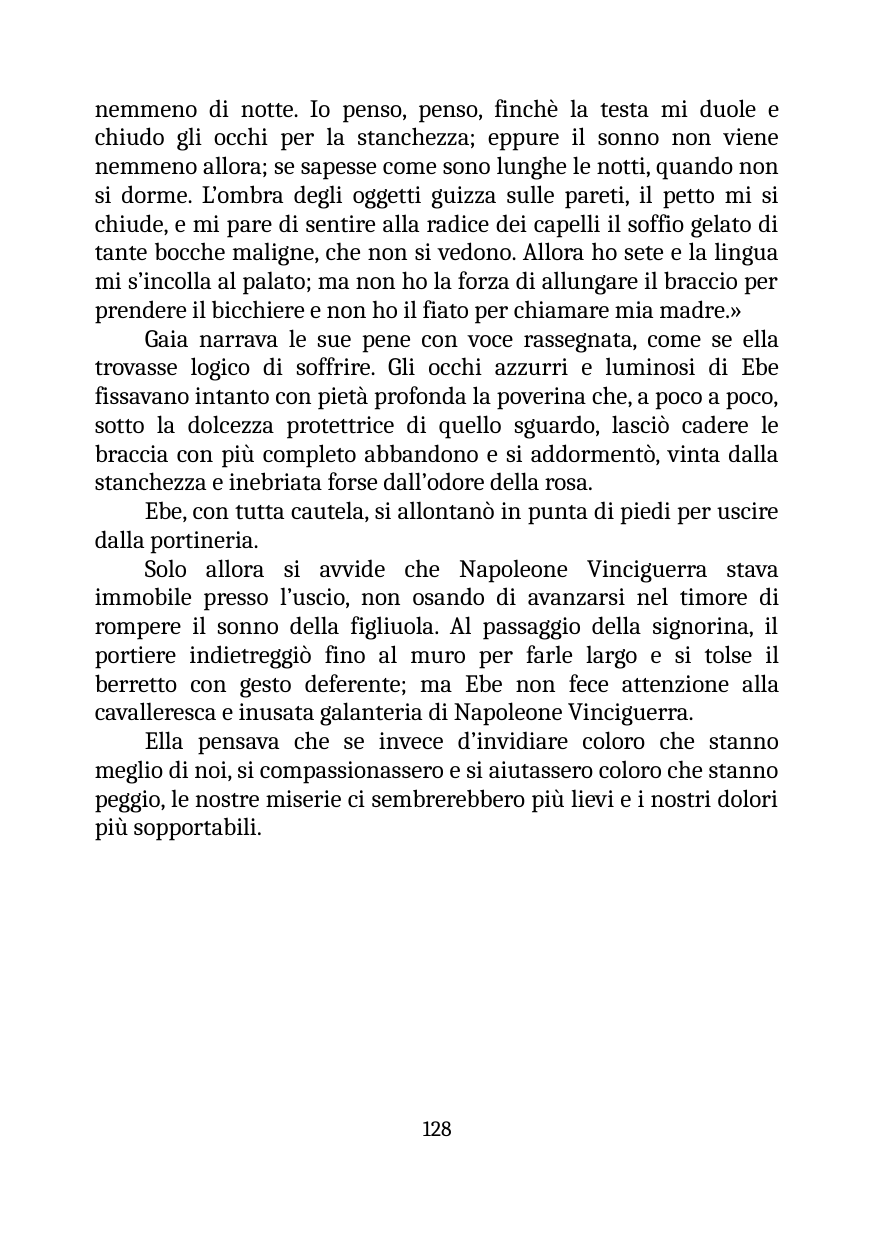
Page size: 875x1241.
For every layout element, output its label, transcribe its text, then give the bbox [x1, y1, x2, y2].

text Gaia narrava le sue pene con voce rassegnata, come se ella trovasse logico di soffrire. Gli occhi azzurri e luminosi di Ebe fissavano intanto con pietà profonda la poverina che, a poco a poco, sotto la dolcezza protettrice di quello sguardo, lasciò cadere le braccia con più completo abbandono e si addormentò, vinta dalla stanchezza e inebriata forse dall’odore della rosa. [94, 324, 779, 497]
text Ebe, con tutta cautela, si allontanò in punta di piedi per uscire dalla portineria. [94, 497, 779, 554]
text Ella pensava che se invece d’invidiare coloro che stanno meglio di noi, si compassionassero e si aiutassero coloro che stanno peggio, le nostre miserie ci sembrerebbero più lievi e i nostri dolori più sopportabili. [94, 727, 779, 842]
text Solo allora si avvide che Napoleone Vinciguerra stava immobile presso l’uscio, non osando di avanzarsi nel timore di rompere il sonno della figliuola. Al passaggio della signorina, il portiere indietreggiò fino al muro per farle largo e si tolse il berretto con gesto deferente; ma Ebe non fece attenzione alla cavalleresca e inusata galanteria di Napoleone Vinciguerra. [94, 554, 779, 727]
text nemmeno di notte. Io penso, penso, finchè la testa mi duole e chiudo gli occhi per la stanchezza; eppure il sonno non viene nemmeno allora; se sapesse come sono lunghe le notti, quando non si dorme. L’ombra degli oggetti guizza sulle pareti, il petto mi si chiude, e mi pare di sentire alla radice dei capelli il soffio gelato di tante bocche maligne, che non si vedono. Allora ho sete e la lingua mi s’incolla al palato; ma non ho la forza di allungare il braccio per prendere il bicchiere e non ho il fiato per chiamare mia madre.» [94, 94, 779, 324]
